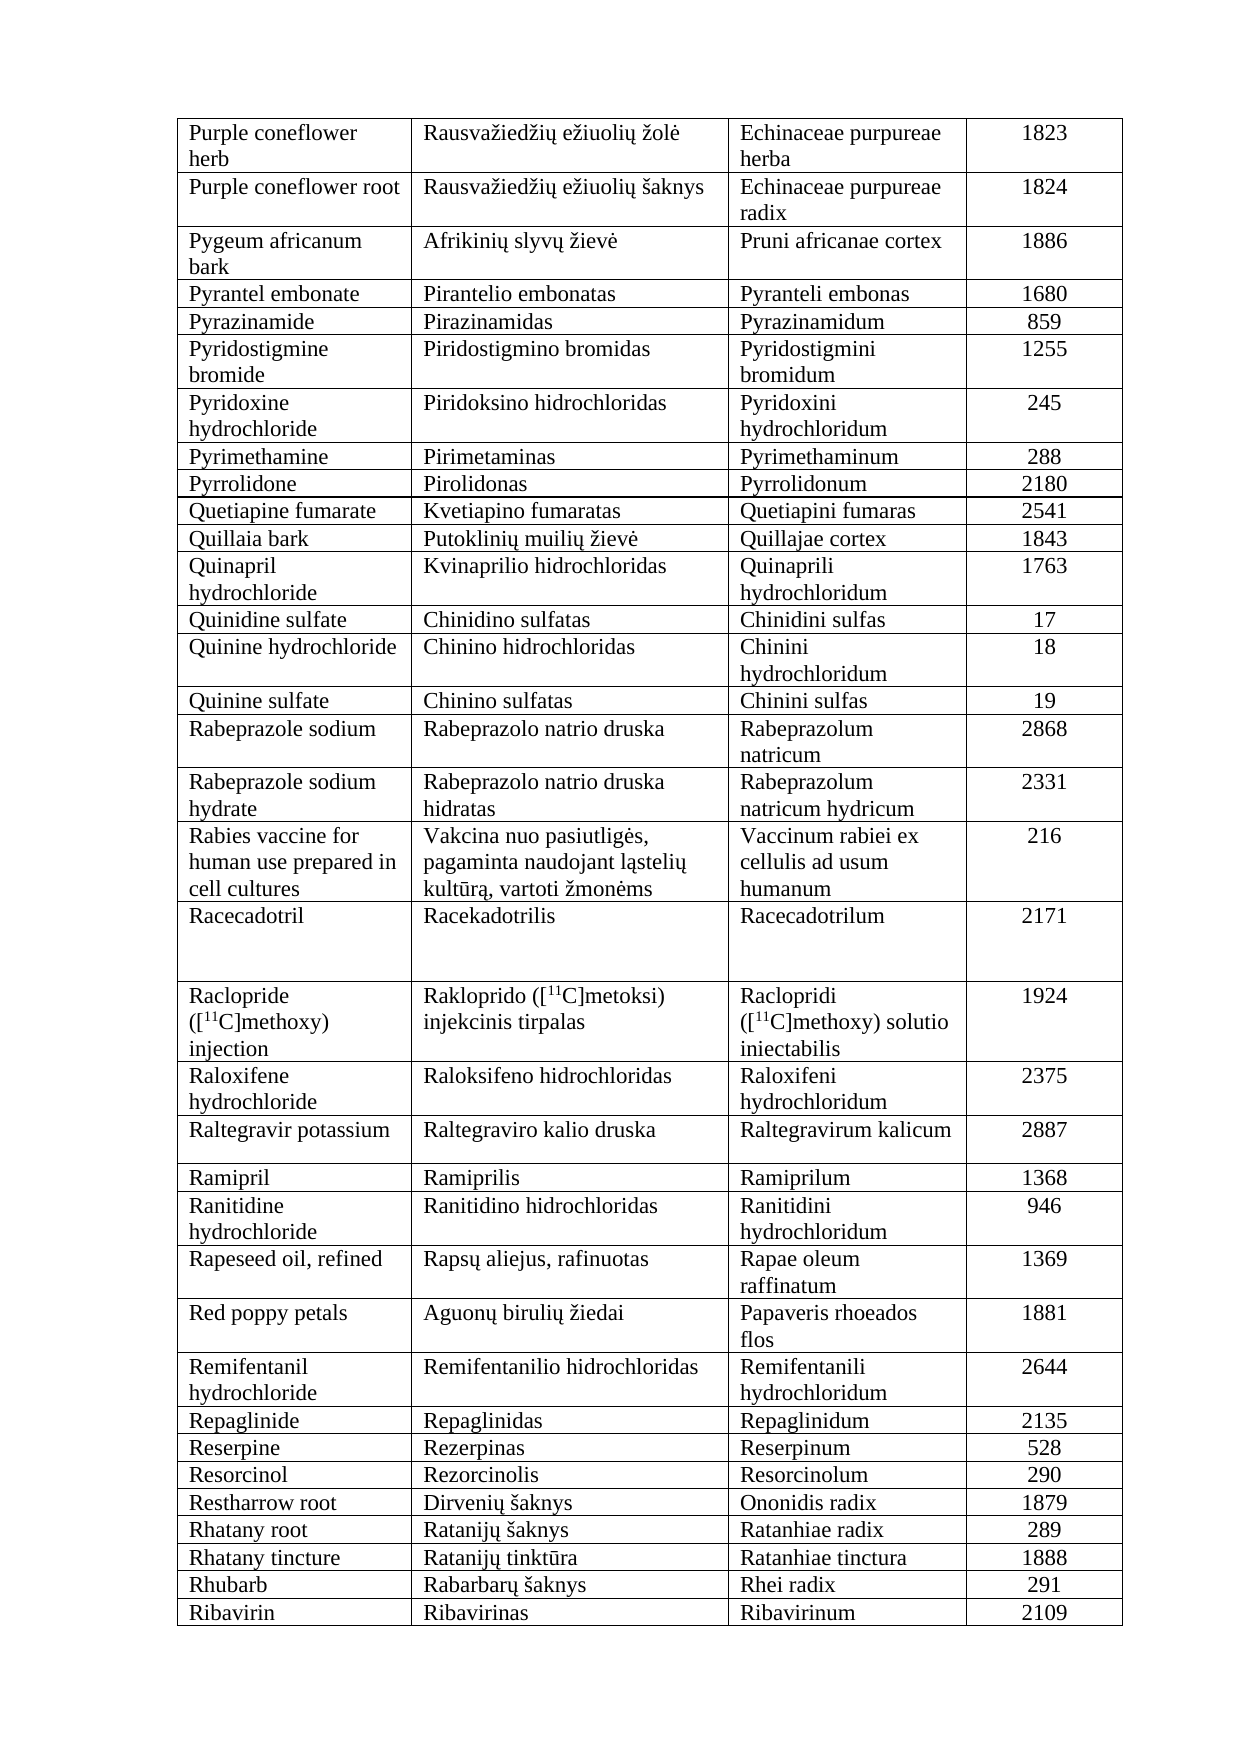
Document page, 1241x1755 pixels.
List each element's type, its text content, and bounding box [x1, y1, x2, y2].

table_cell Rhei radix [729, 1571, 966, 1597]
table_cell Rabeprazolo natrio druska hidratas [412, 768, 728, 821]
table_cell 946 [967, 1192, 1122, 1244]
table_cell Quetiapini fumaras [729, 498, 966, 524]
table_cell 1879 [967, 1489, 1122, 1515]
table_cell Raclopride ([11C]methoxy) injection [178, 982, 411, 1061]
table_cell Ramipril [178, 1164, 411, 1191]
table_cell Ramiprilis [412, 1164, 728, 1191]
table_cell Pirolidonas [412, 470, 728, 496]
table_cell Kvetiapino fumaratas [412, 498, 728, 524]
table_cell Ratanijų šaknys [412, 1516, 728, 1543]
table_cell Rapae oleum raffinatum [729, 1246, 966, 1298]
table_cell Ononidis radix [729, 1489, 966, 1515]
table_cell Echinaceae purpureae herba [729, 119, 966, 172]
table_cell Raclopridi ([11C]methoxy) solutio iniectabilis [729, 982, 966, 1061]
table_cell Raltegravir potassium [178, 1116, 411, 1163]
table_cell 1368 [967, 1164, 1122, 1191]
table_cell 2644 [967, 1353, 1122, 1406]
table_cell 17 [967, 606, 1122, 632]
table_cell Ramiprilum [729, 1164, 966, 1191]
table_cell 1843 [967, 525, 1122, 551]
table_cell 2171 [967, 902, 1122, 981]
table_cell Chinini sulfas [729, 687, 966, 713]
table_cell Rapsų aliejus, rafinuotas [412, 1246, 728, 1298]
table_cell Pyridoxine hydrochloride [178, 389, 411, 442]
table_cell Ribavirinas [412, 1599, 728, 1625]
table_cell Red poppy petals [178, 1299, 411, 1352]
table_cell Restharrow root [178, 1489, 411, 1515]
table_cell Vakcina nuo pasiutligės, pagaminta naudojant ląstelių kultūrą, vartoti žmonėms [412, 822, 728, 901]
table_cell Resorcinolum [729, 1462, 966, 1488]
table_cell 2331 [967, 768, 1122, 821]
table_cell Repaglinide [178, 1407, 411, 1433]
table_cell Chinidino sulfatas [412, 606, 728, 632]
table_cell 2868 [967, 715, 1122, 767]
table_cell 1369 [967, 1246, 1122, 1298]
table_cell Raltegraviro kalio druska [412, 1116, 728, 1163]
table_cell Ribavirin [178, 1599, 411, 1625]
table_cell Repaglinidas [412, 1407, 728, 1433]
table_cell Remifentanilio hidrochloridas [412, 1353, 728, 1406]
table_cell Aguonų birulių žiedai [412, 1299, 728, 1352]
table_cell Ranitidino hidrochloridas [412, 1192, 728, 1244]
table_cell Chinino sulfatas [412, 687, 728, 713]
table_cell 289 [967, 1516, 1122, 1543]
table_cell 288 [967, 443, 1122, 469]
table_cell Pyrrolidone [178, 470, 411, 496]
table_cell Rezorcinolis [412, 1462, 728, 1488]
table_cell Ratanhiae tinctura [729, 1544, 966, 1570]
table_cell 2887 [967, 1116, 1122, 1163]
table_cell Pyranteli embonas [729, 280, 966, 307]
table_cell Rabeprazolo natrio druska [412, 715, 728, 767]
table_cell Chinino hidrochloridas [412, 634, 728, 686]
table_cell Quinapril hydrochloride [178, 552, 411, 605]
table_cell Rabeprazole sodium hydrate [178, 768, 411, 821]
table_cell Ribavirinum [729, 1599, 966, 1625]
table_cell 1881 [967, 1299, 1122, 1352]
table_cell 2109 [967, 1599, 1122, 1625]
table_cell Quetiapine fumarate [178, 498, 411, 524]
table_cell Rhatany root [178, 1516, 411, 1543]
table_cell Pyridoxini hydrochloridum [729, 389, 966, 442]
table_cell 2541 [967, 498, 1122, 524]
table_cell Pyrrolidonum [729, 470, 966, 496]
table_cell Ranitidine hydrochloride [178, 1192, 411, 1244]
table_cell Rabeprazolum natricum [729, 715, 966, 767]
table_cell Quinine hydrochloride [178, 634, 411, 686]
table_cell Ranitidini hydrochloridum [729, 1192, 966, 1244]
table_cell Rabies vaccine for human use prepared in cell cultures [178, 822, 411, 901]
table_cell Chinini hydrochloridum [729, 634, 966, 686]
table_cell 859 [967, 308, 1122, 334]
table_cell Rausvažiedžių ežiuolių šaknys [412, 173, 728, 226]
table_cell Ratanhiae radix [729, 1516, 966, 1543]
table_cell Remifentanil hydrochloride [178, 1353, 411, 1406]
table_cell Reserpine [178, 1434, 411, 1461]
table_cell Purple coneflower herb [178, 119, 411, 172]
table_cell Pirazinamidas [412, 308, 728, 334]
table_cell Pyridostigmini bromidum [729, 335, 966, 388]
table_cell 1255 [967, 335, 1122, 388]
table_cell 1888 [967, 1544, 1122, 1570]
table_cell Pyrimethamine [178, 443, 411, 469]
table_cell Raloxifeni hydrochloridum [729, 1062, 966, 1115]
table_cell Quinine sulfate [178, 687, 411, 713]
table_cell Quillaia bark [178, 525, 411, 551]
table_cell Quinidine sulfate [178, 606, 411, 632]
table_cell Dirvenių šaknys [412, 1489, 728, 1515]
table_cell Raloxifene hydrochloride [178, 1062, 411, 1115]
table_cell Pyrazinamidum [729, 308, 966, 334]
table_cell Purple coneflower root [178, 173, 411, 226]
table_cell 528 [967, 1434, 1122, 1461]
table_cell 2135 [967, 1407, 1122, 1433]
table_cell 1924 [967, 982, 1122, 1061]
table_cell Racecadotril [178, 902, 411, 981]
table_cell Chinidini sulfas [729, 606, 966, 632]
table_cell Quinaprili hydrochloridum [729, 552, 966, 605]
table_cell Afrikinių slyvų žievė [412, 227, 728, 279]
table_cell Pyrantel embonate [178, 280, 411, 307]
table_cell Rezerpinas [412, 1434, 728, 1461]
table_cell Pyrimethaminum [729, 443, 966, 469]
table_cell Pygeum africanum bark [178, 227, 411, 279]
table_cell Vaccinum rabiei ex cellulis ad usum humanum [729, 822, 966, 901]
table_cell 216 [967, 822, 1122, 901]
table_cell 2180 [967, 470, 1122, 496]
table_cell 1823 [967, 119, 1122, 172]
table_cell Rabarbarų šaknys [412, 1571, 728, 1597]
table_cell Pirantelio embonatas [412, 280, 728, 307]
table_cell Rakloprido ([11C]metoksi) injekcinis tirpalas [412, 982, 728, 1061]
table_cell Raloksifeno hidrochloridas [412, 1062, 728, 1115]
table_cell 1680 [967, 280, 1122, 307]
table_cell Resorcinol [178, 1462, 411, 1488]
table_cell Quillajae cortex [729, 525, 966, 551]
table_cell Rapeseed oil, refined [178, 1246, 411, 1298]
table_cell Piridoksino hidrochloridas [412, 389, 728, 442]
table_cell 245 [967, 389, 1122, 442]
table_cell Papaveris rhoeados flos [729, 1299, 966, 1352]
table_cell Rabeprazole sodium [178, 715, 411, 767]
table_cell 1763 [967, 552, 1122, 605]
table_cell Reserpinum [729, 1434, 966, 1461]
table_cell Pirimetaminas [412, 443, 728, 469]
table_cell Piridostigmino bromidas [412, 335, 728, 388]
table_cell Rhatany tincture [178, 1544, 411, 1570]
table_cell Repaglinidum [729, 1407, 966, 1433]
table_cell Racecadotrilum [729, 902, 966, 981]
table_cell 2375 [967, 1062, 1122, 1115]
table_cell Pruni africanae cortex [729, 227, 966, 279]
table_cell Rhubarb [178, 1571, 411, 1597]
table_cell Raltegravirum kalicum [729, 1116, 966, 1163]
table_cell Echinaceae purpureae radix [729, 173, 966, 226]
table_cell Kvinaprilio hidrochloridas [412, 552, 728, 605]
table_cell 19 [967, 687, 1122, 713]
table_cell 1824 [967, 173, 1122, 226]
table_cell Pyridostigmine bromide [178, 335, 411, 388]
table_cell Pyrazinamide [178, 308, 411, 334]
table_cell 18 [967, 634, 1122, 686]
table_cell 1886 [967, 227, 1122, 279]
table_cell Rabeprazolum natricum hydricum [729, 768, 966, 821]
table_cell Remifentanili hydrochloridum [729, 1353, 966, 1406]
table_cell Putoklinių muilių žievė [412, 525, 728, 551]
table_cell 290 [967, 1462, 1122, 1488]
table_cell 291 [967, 1571, 1122, 1597]
table_cell Ratanijų tinktūra [412, 1544, 728, 1570]
table_cell Racekadotrilis [412, 902, 728, 981]
table_cell Rausvažiedžių ežiuolių žolė [412, 119, 728, 172]
